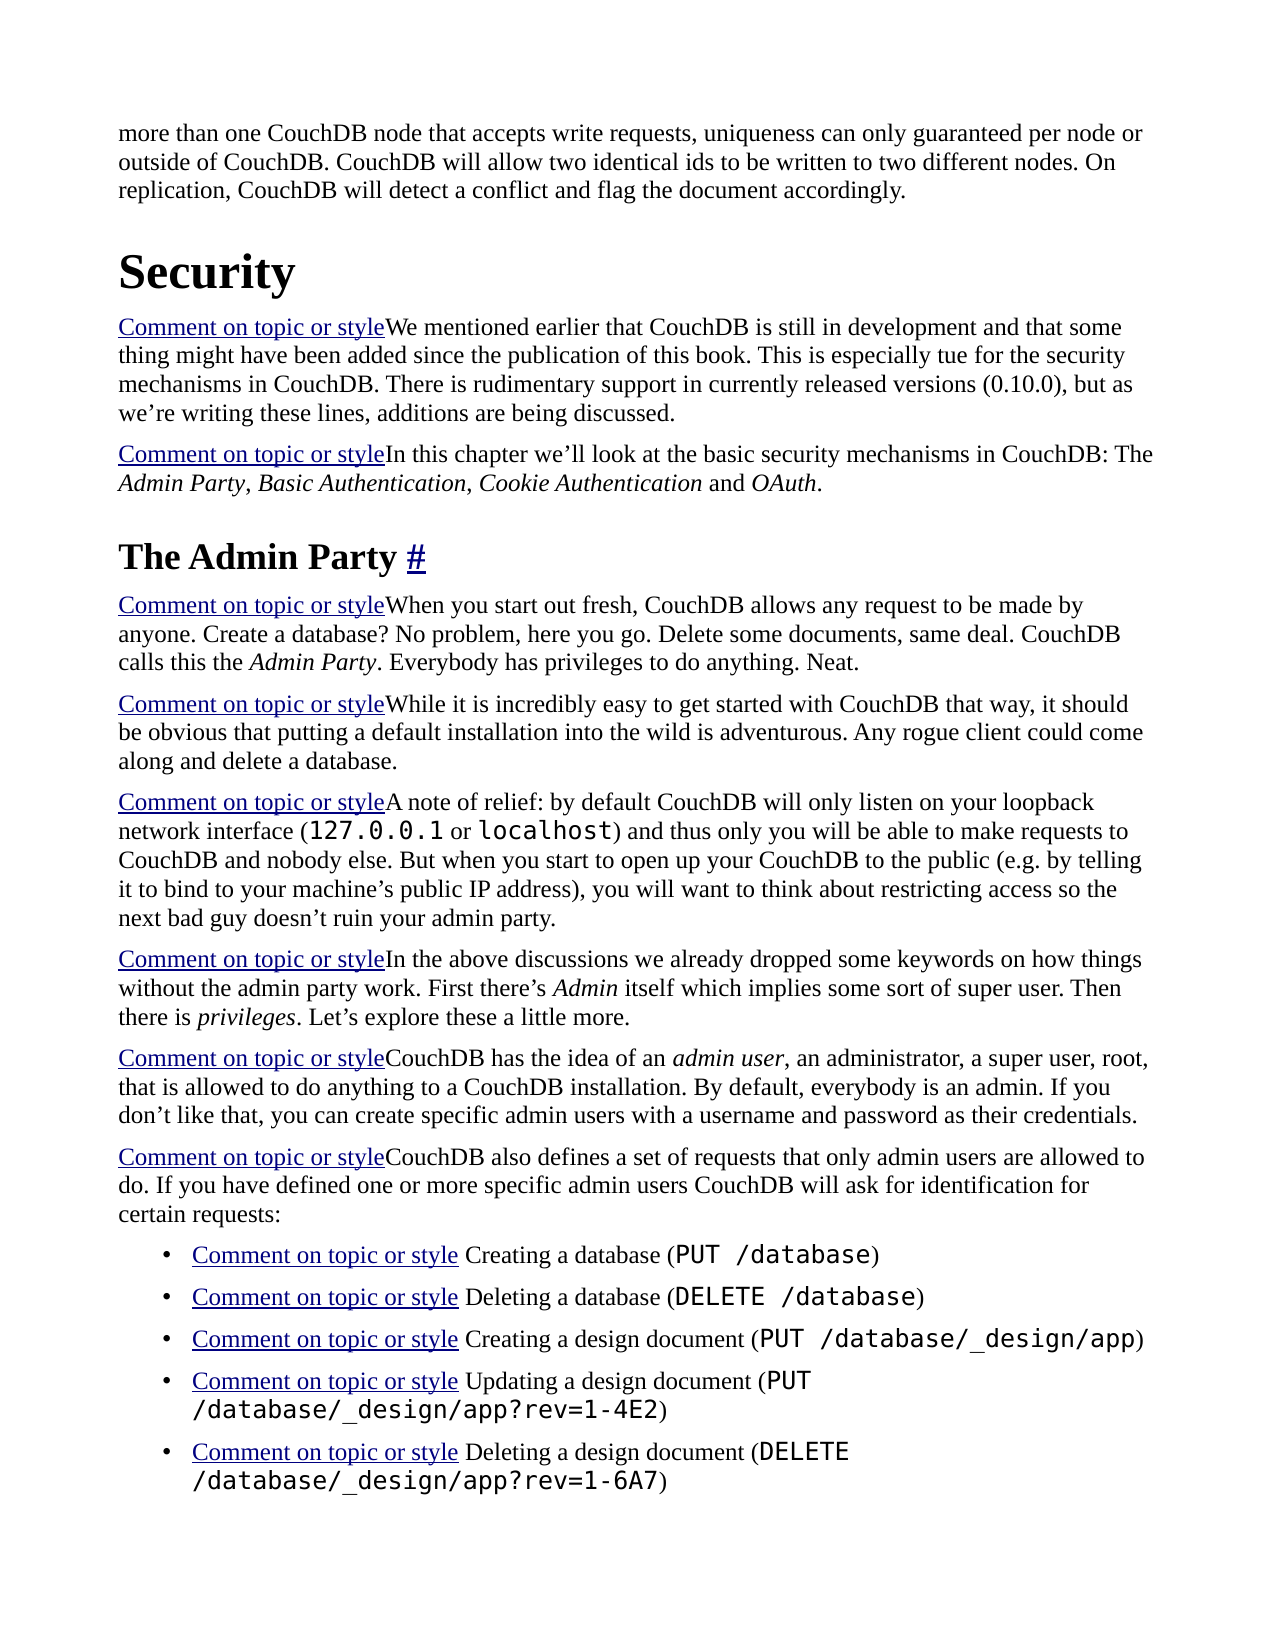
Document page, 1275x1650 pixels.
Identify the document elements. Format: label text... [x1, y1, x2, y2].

subtitle Security [118, 242, 1157, 299]
list Comment on topic or style Deleting a design document (DELETE /database/_design/app?rev=1-6A7) [162, 1437, 1157, 1495]
text Comment on topic or styleA note of relief: by default CouchDB will only listen on your loopback network interface (127.0.0.1 or localhost) and thus only you will be able to make requests to CouchDB and nobody else. But when you start to open up your CouchDB to the public (e.g. by telling it to bind to your machine’s public IP address), you will want to think about restricting access so the next bad guy doesn’t ruin your admin party. [118, 787, 1157, 932]
text Comment on topic or styleIn this chapter we’ll look at the basic security mechanisms in CouchDB: The Admin Party, Basic Authentication, Cookie Authentication and OAuth. [118, 439, 1157, 497]
text more than one CouchDB node that accepts write requests, uniqueness can only guaranteed per node or outside of CouchDB. CouchDB will allow two identical ids to be written to two different nodes. On replication, CouchDB will detect a conflict and flag the document accordingly. [118, 118, 1157, 204]
list Comment on topic or style Creating a database (PUT /database) [162, 1241, 1157, 1270]
list Comment on topic or style Deleting a database (DELETE /database) [162, 1282, 1157, 1312]
list Comment on topic or style Updating a design document (PUT /database/_design/app?rev=1-4E2) [162, 1366, 1157, 1424]
subtitle The Admin Party # [118, 534, 1157, 577]
text Comment on topic or styleWe mentioned earlier that CouchDB is still in development and that some thing might have been added since the publication of this book. This is especially tue for the security mechanisms in CouchDB. There is rudimentary support in currently released versions (0.10.0), but as we’re writing these lines, additions are being discussed. [118, 312, 1157, 427]
text Comment on topic or styleCouchDB also defines a set of requests that only admin users are allowed to do. If you have defined one or more specific admin users CouchDB will ask for identification for certain requests: [118, 1142, 1157, 1228]
list Comment on topic or style Creating a design document (PUT /database/_design/app) [162, 1324, 1157, 1353]
text Comment on topic or styleIn the above discussions we already dropped some keywords on how things without the admin party work. First there’s Admin itself which implies some sort of super user. Then there is privileges. Let’s explore these a little more. [118, 944, 1157, 1031]
text Comment on topic or styleCouchDB has the idea of an admin user, an administrator, a super user, root, that is allowed to do anything to a CouchDB installation. By default, everybody is an admin. If you don’t like that, you can create specific admin users with a username and password as their credentials. [118, 1043, 1157, 1129]
text Comment on topic or styleWhile it is incredibly easy to get started with CouchDB that way, it should be obvious that putting a default installation into the wild is adventurous. Any rogue client could come along and delete a database. [118, 689, 1157, 775]
text Comment on topic or styleWhen you start out fresh, CouchDB allows any request to be made by anyone. Create a database? No problem, here you go. Delete some documents, same deal. CouchDB calls this the Admin Party. Everybody has privileges to do anything. Neat. [118, 590, 1157, 676]
